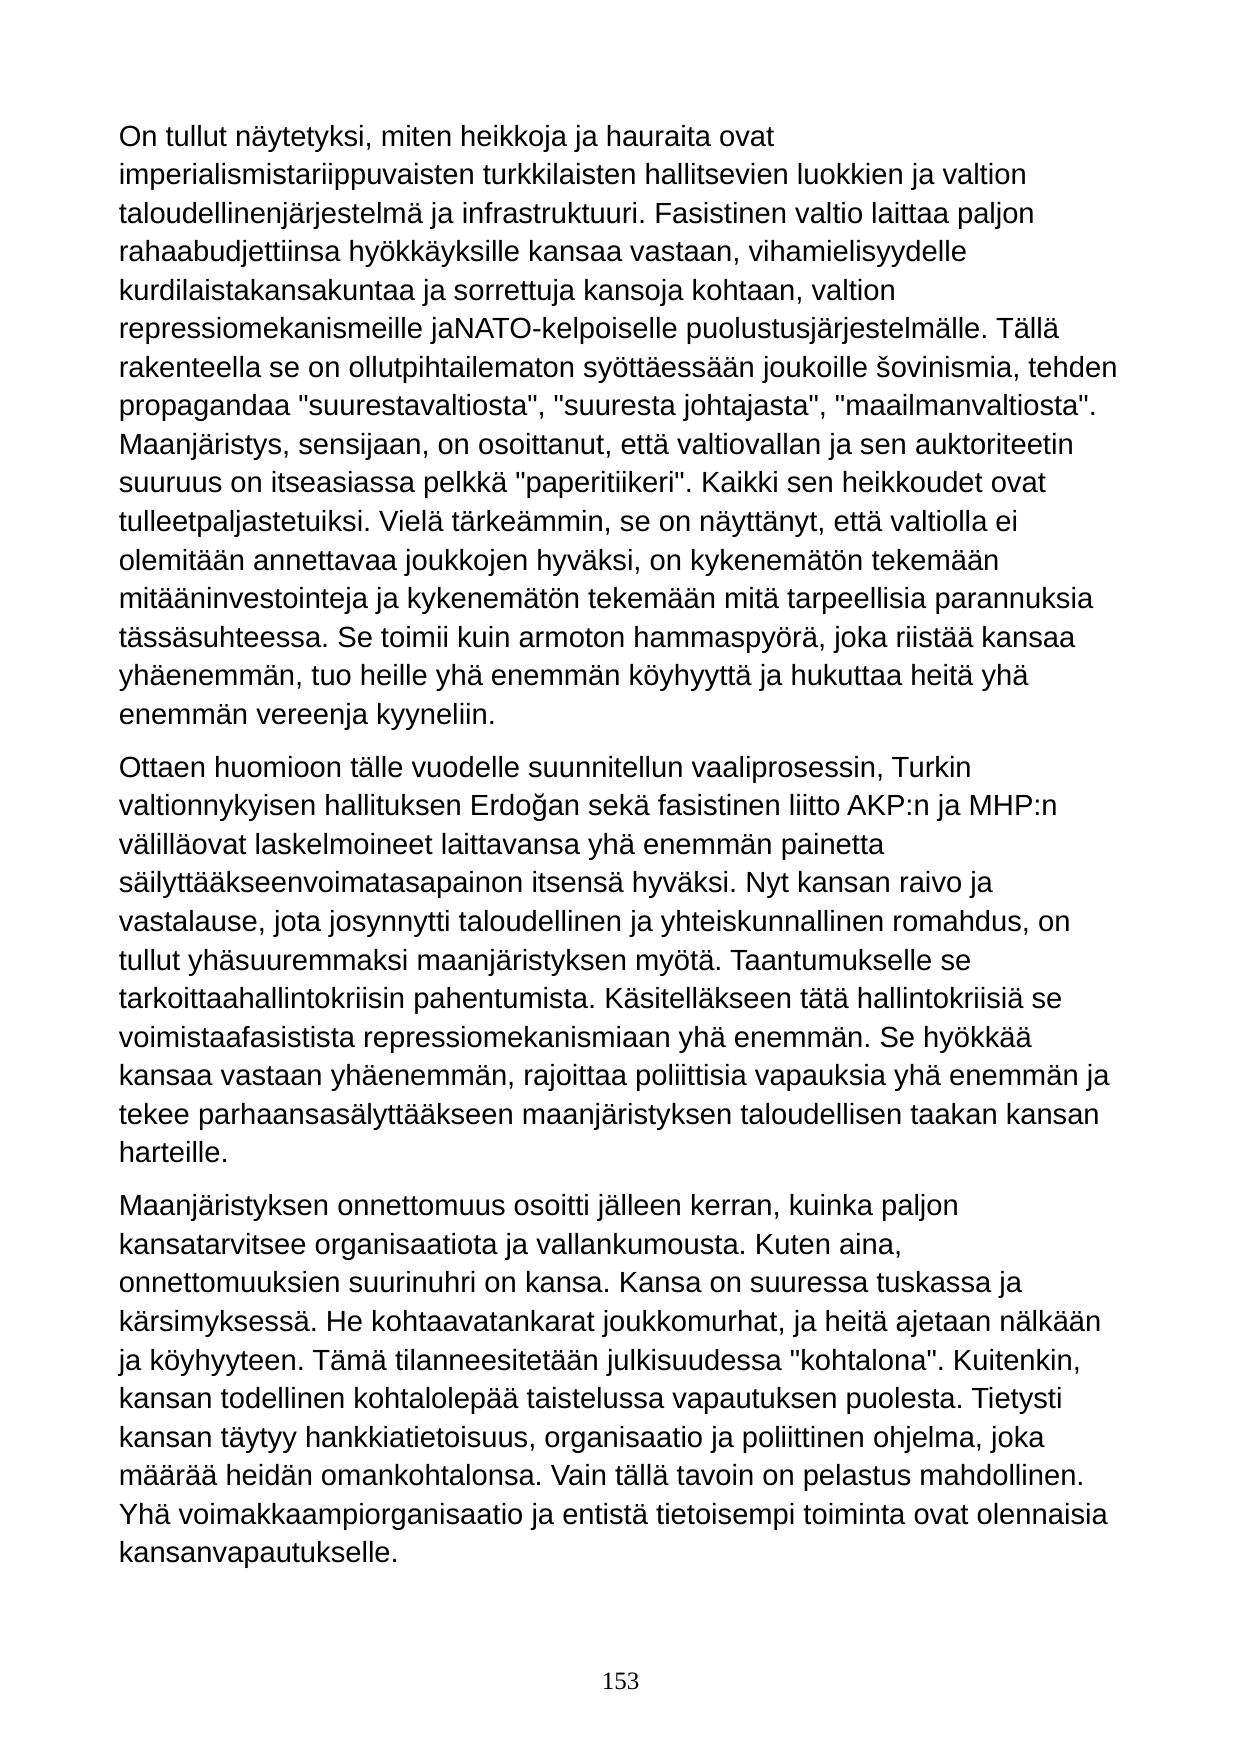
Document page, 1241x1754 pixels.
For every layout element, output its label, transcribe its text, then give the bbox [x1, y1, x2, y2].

text Ottaen huomioon tälle vuodelle suunnitellun vaaliprosessin, Turkin valtionnykyisen hallituksen Erdoğan sekä fasistinen liitto AKP:n ja MHP:n välilläovat laskelmoineet laittavansa yhä enemmän painetta säilyttääkseenvoimatasapainon itsensä hyväksi. Nyt kansan raivo ja vastalause, jota josynnytti taloudellinen ja yhteiskunnallinen romahdus, on tullut yhäsuuremmaksi maanjäristyksen myötä. Taantumukselle se tarkoittaahallintokriisin pahentumista. Käsitelläkseen tätä hallintokriisiä se voimistaafasistista repressiomekanismiaan yhä enemmän. Se hyökkää kansaa vastaan yhäenemmän, rajoittaa poliittisia vapauksia yhä enemmän ja tekee parhaansasälyttääkseen maanjäristyksen taloudellisen taakan kansan harteille. [118, 750, 1122, 1169]
text On tullut näytetyksi, miten heikkoja ja hauraita ovat imperialismistariippuvaisten turkkilaisten hallitsevien luokkien ja valtion taloudellinenjärjestelmä ja infrastruktuuri. Fasistinen valtio laittaa paljon rahaabudjettiinsa hyökkäyksille kansaa vastaan, vihamielisyydelle kurdilaistakansakuntaa ja sorrettuja kansoja kohtaan, valtion repressiomekanismeille jaNATO-kelpoiselle puolustusjärjestelmälle. Tällä rakenteella se on ollutpihtailematon syöttäessään joukoille šovinismia, tehden propagandaa "suurestavaltiosta", "suuresta johtajasta", "maailmanvaltiosta". Maanjäristys, sensijaan, on osoittanut, että valtiovallan ja sen auktoriteetin suuruus on itseasiassa pelkkä "paperitiikeri". Kaikki sen heikkoudet ovat tulleetpaljastetuiksi. Vielä tärkeämmin, se on näyttänyt, että valtiolla ei olemitään annettavaa joukkojen hyväksi, on kykenemätön tekemään mitääninvestointeja ja kykenemätön tekemään mitä tarpeellisia parannuksia tässäsuhteessa. Se toimii kuin armoton hammaspyörä, joka riistää kansaa yhäenemmän, tuo heille yhä enemmän köyhyyttä ja hukuttaa heitä yhä enemmän vereenja kyyneliin. [118, 118, 1122, 730]
text Maanjäristyksen onnettomuus osoitti jälleen kerran, kuinka paljon kansatarvitsee organisaatiota ja vallankumousta. Kuten aina, onnettomuuksien suurinuhri on kansa. Kansa on suuressa tuskassa ja kärsimyksessä. He kohtaavatankarat joukkomurhat, ja heitä ajetaan nälkään ja köyhyyteen. Tämä tilanneesitetään julkisuudessa "kohtalona". Kuitenkin, kansan todellinen kohtalolepää taistelussa vapautuksen puolesta. Tietysti kansan täytyy hankkiatietoisuus, organisaatio ja poliittinen ohjelma, joka määrää heidän omankohtalonsa. Vain tällä tavoin on pelastus mahdollinen. Yhä voimakkaampiorganisaatio ja entistä tietoisempi toiminta ovat olennaisia kansanvapautukselle. [118, 1188, 1122, 1569]
